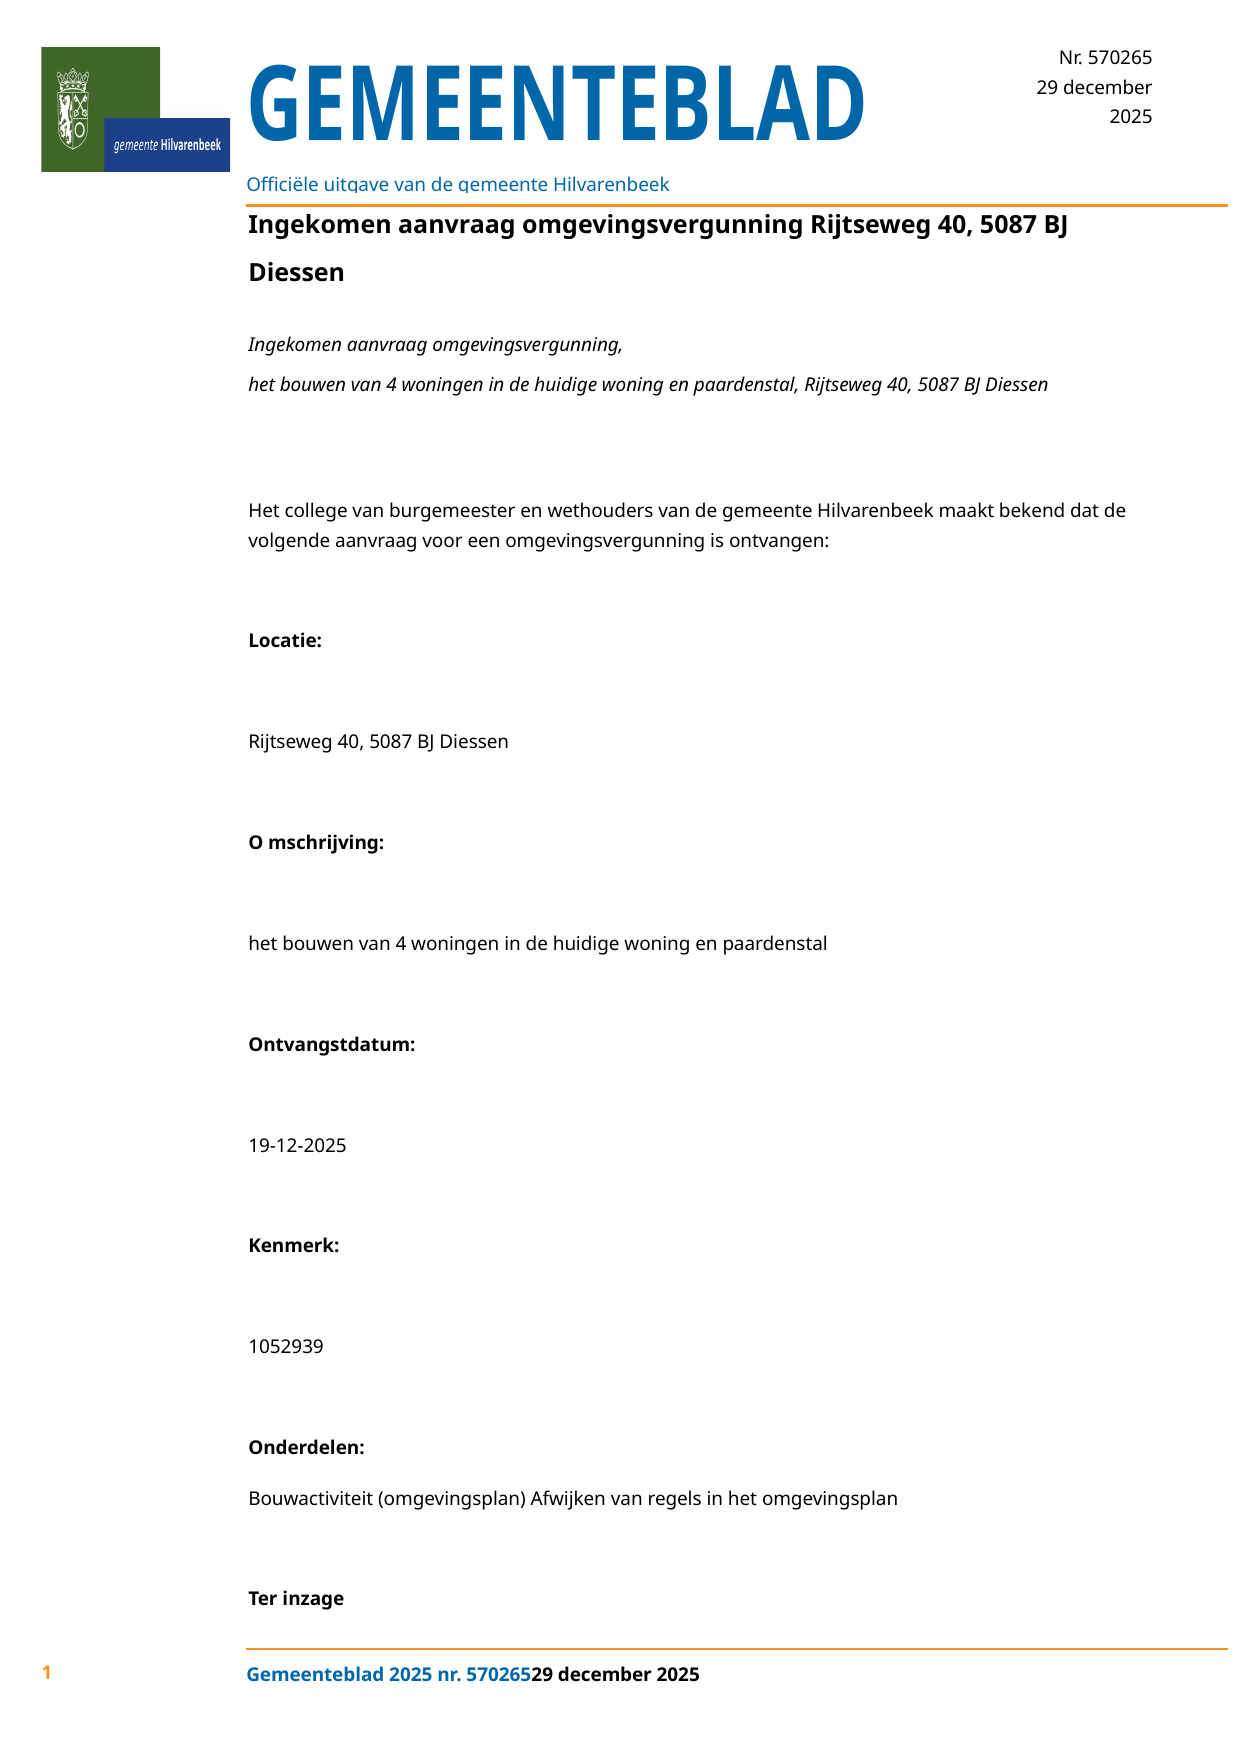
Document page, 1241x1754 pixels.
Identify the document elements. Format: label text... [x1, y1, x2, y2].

text het bouwen van 4 woningen in de huidige woning en paardenstal, Rijtseweg 40, 5087 BJ Diessen [248, 371, 1152, 396]
text Bouwactiviteit (omgevingsplan) Afwijken van regels in het omgevingsplan [248, 1485, 1152, 1511]
text Ingekomen aanvraag omgevingsvergunning Rijtseweg 40, 5087 BJ Diessen [248, 207, 1152, 288]
text Ontvangstdatum: [248, 1031, 1152, 1057]
text 1052939 [248, 1333, 1152, 1359]
text Ter inzage [248, 1586, 1152, 1611]
text Locatie: [248, 628, 1152, 653]
text Het college van burgemeester en wethouders van de gemeente Hilvarenbeek maakt bekend dat de volgende aanvraag voor een omgevingsvergunning is ontvangen: [248, 497, 1152, 553]
text 19-12-2025 [248, 1132, 1152, 1158]
picture [41, 47, 231, 172]
text Onderdelen: [248, 1434, 1152, 1460]
text het bouwen van 4 woningen in de huidige woning en paardenstal [248, 930, 1152, 956]
text O mschrijving: [248, 829, 1152, 855]
text Ingekomen aanvraag omgevingsvergunning, [248, 331, 1152, 357]
text Kenmerk: [248, 1233, 1152, 1258]
text Rijtseweg 40, 5087 BJ Diessen [248, 728, 1152, 754]
